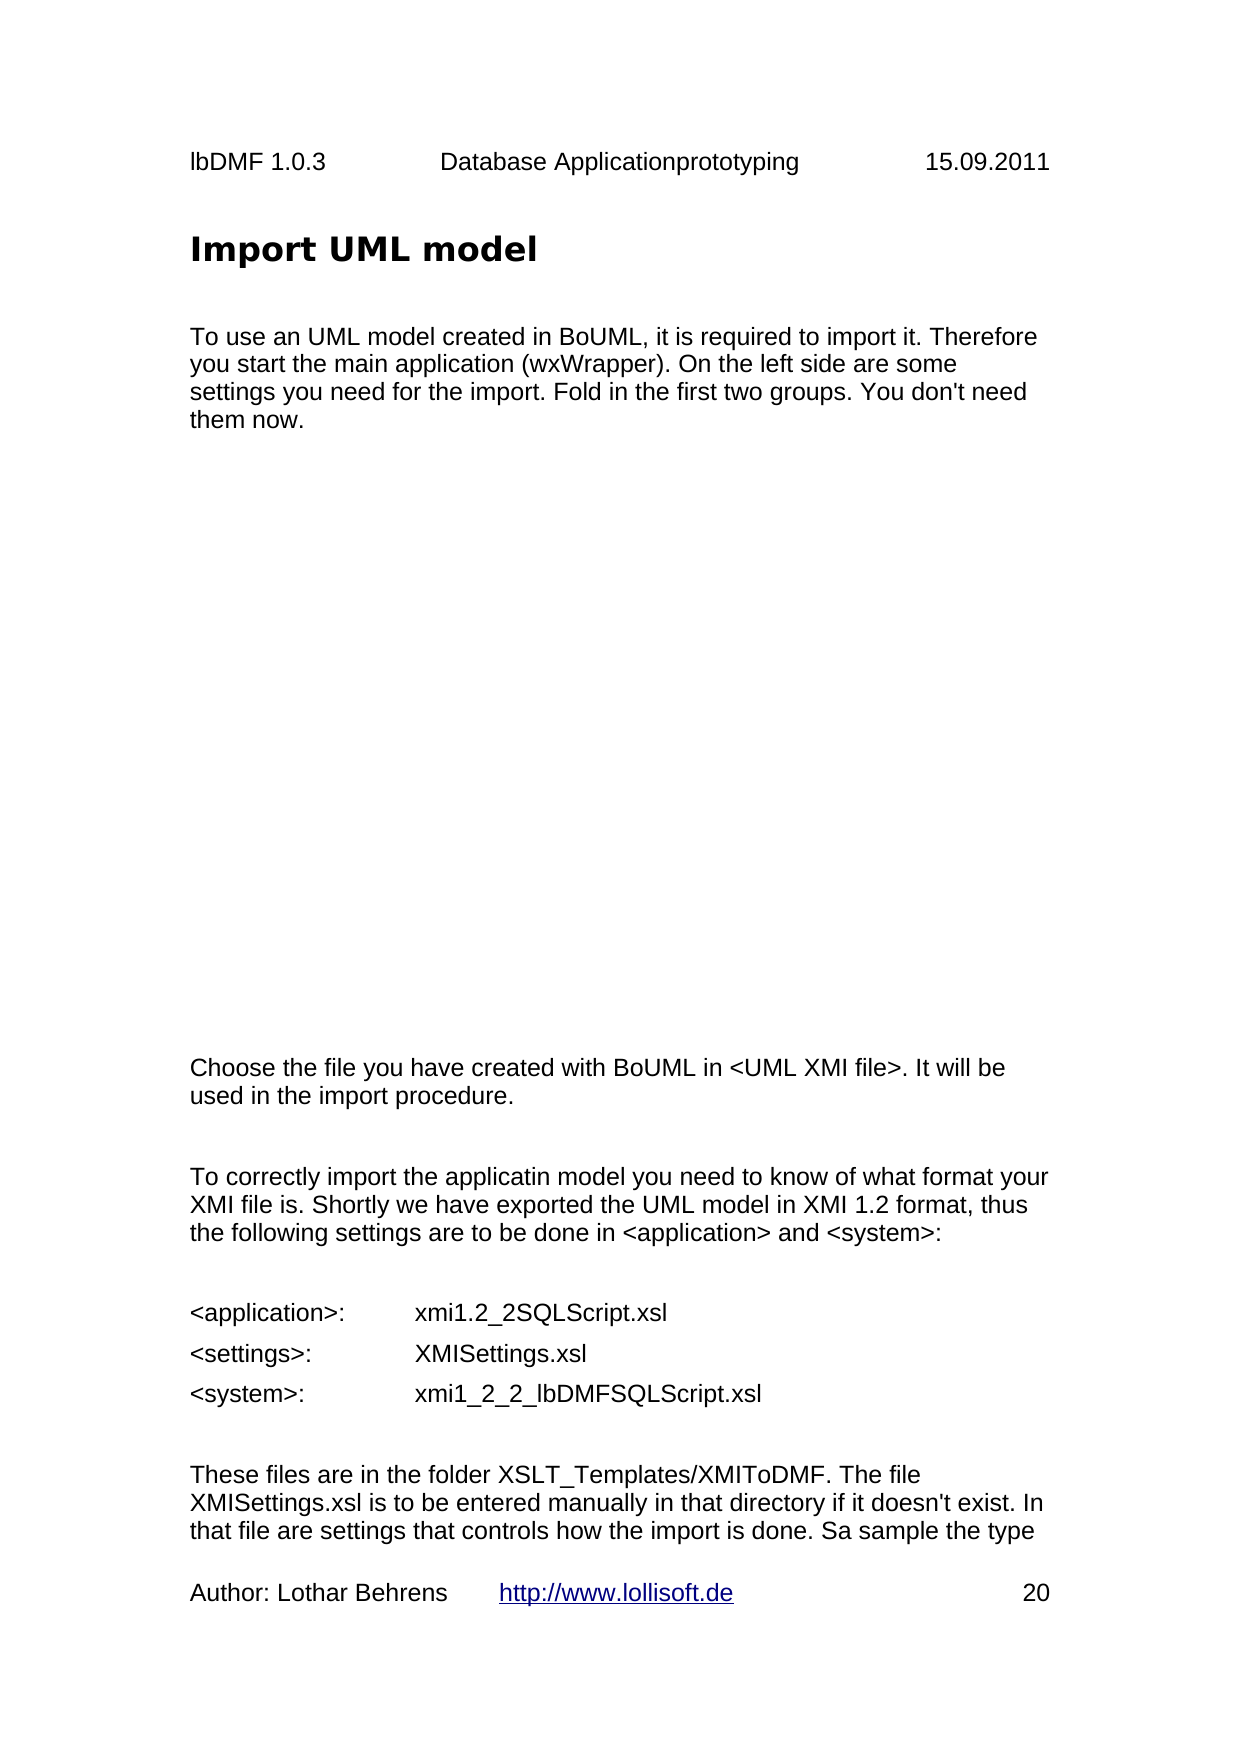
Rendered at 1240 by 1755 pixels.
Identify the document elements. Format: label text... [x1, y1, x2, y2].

text <settings>: XMISettings.xsl [189, 1340, 1050, 1368]
text These files are in the folder XSLT_Templates/XMIToDMF. The file XMISettings.xsl is to be entered manually in that directory if it doesn't exist. In that file are settings that controls how the import is done. Sa sample the type [189, 1461, 1050, 1545]
text Choose the file you have created with BoUML in <UML XMI file>. It will be used in the import procedure. [189, 1054, 1050, 1110]
text <application>: xmi1.2_2SQLScript.xsl [189, 1299, 1050, 1327]
text <system>: xmi1_2_2_lbDMFSQLScript.xsl [189, 1380, 1050, 1408]
text To correctly import the applicatin model you need to know of what format your XMI file is. Shortly we have exported the UML model in XMI 1.2 format, thus the following settings are to be done in <application> and <system>: [189, 1163, 1050, 1246]
text To use an UML model created in BoUML, it is required to import it. Therefore you start the main application (wxWrapper). On the left side are some settings you need for the import. Fold in the first two groups. You don't need them now. [189, 322, 1050, 434]
subtitle Import UML model [189, 230, 1050, 269]
